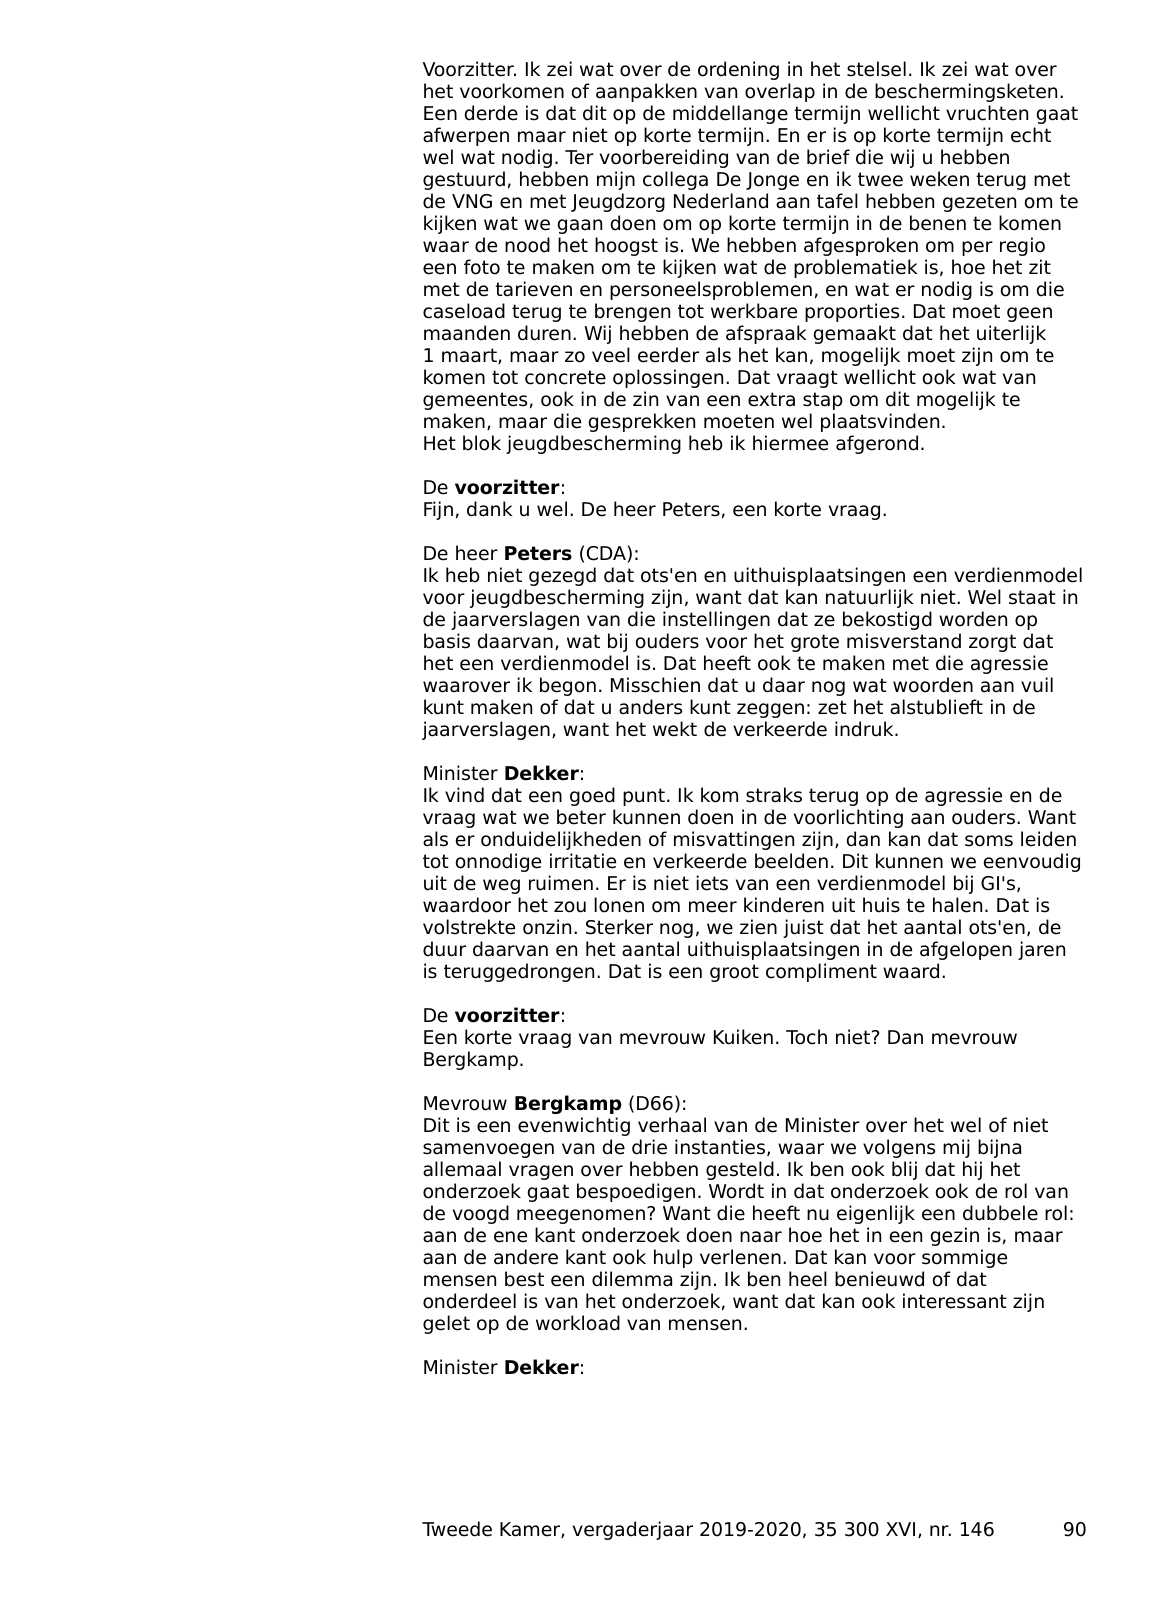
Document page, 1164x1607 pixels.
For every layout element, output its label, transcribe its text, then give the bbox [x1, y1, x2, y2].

text De heer Peters (CDA): [422, 543, 1087, 565]
text Het blok jeugdbescherming heb ik hiermee afgerond. [422, 433, 1087, 455]
text Minister Dekker: [422, 763, 1087, 785]
text Ik heb niet gezegd dat ots'en en uithuisplaatsingen een verdienmodel voor jeugdbescherming zijn, want dat kan natuurlijk niet. Wel staat in de jaarverslagen van die instellingen dat ze bekostigd worden op basis daarvan, wat bij ouders voor het grote misverstand zorgt dat het een verdienmodel is. Dat heeft ook te maken met die agressie waarover ik begon. Misschien dat u daar nog wat woorden aan vuil kunt maken of dat u anders kunt zeggen: zet het alstublieft in de jaarverslagen, want het wekt de verkeerde indruk. [422, 565, 1087, 741]
text Mevrouw Bergkamp (D66): [422, 1093, 1087, 1115]
text Voorzitter. Ik zei wat over de ordening in het stelsel. Ik zei wat over het voorkomen of aanpakken van overlap in de beschermingsketen. Een derde is dat dit op de middellange termijn wellicht vruchten gaat afwerpen maar niet op korte termijn. En er is op korte termijn echt wel wat nodig. Ter voorbereiding van de brief die wij u hebben gestuurd, hebben mijn collega De Jonge en ik twee weken terug met de VNG en met Jeugdzorg Nederland aan tafel hebben gezeten om te kijken wat we gaan doen om op korte termijn in de benen te komen waar de nood het hoogst is. We hebben afgesproken om per regio een foto te maken om te kijken wat de problematiek is, hoe het zit met de tarieven en personeelsproblemen, en wat er nodig is om die caseload terug te brengen tot werkbare proporties. Dat moet geen maanden duren. Wij hebben de afspraak gemaakt dat het uiterlijk 1 maart, maar zo veel eerder als het kan, mogelijk moet zijn om te komen tot concrete oplossingen. Dat vraagt wellicht ook wat van gemeentes, ook in de zin van een extra stap om dit mogelijk te maken, maar die gesprekken moeten wel plaatsvinden. [422, 59, 1087, 433]
text Ik vind dat een goed punt. Ik kom straks terug op de agressie en de vraag wat we beter kunnen doen in de voorlichting aan ouders. Want als er onduidelijkheden of misvattingen zijn, dan kan dat soms leiden tot onnodige irritatie en verkeerde beelden. Dit kunnen we eenvoudig uit de weg ruimen. Er is niet iets van een verdienmodel bij GI's, waardoor het zou lonen om meer kinderen uit huis te halen. Dat is volstrekte onzin. Sterker nog, we zien juist dat het aantal ots'en, de duur daarvan en het aantal uithuisplaatsingen in de afgelopen jaren is teruggedrongen. Dat is een groot compliment waard. [422, 785, 1087, 983]
text Dit is een evenwichtig verhaal van de Minister over het wel of niet samenvoegen van de drie instanties, waar we volgens mij bijna allemaal vragen over hebben gesteld. Ik ben ook blij dat hij het onderzoek gaat bespoedigen. Wordt in dat onderzoek ook de rol van de voogd meegenomen? Want die heeft nu eigenlijk een dubbele rol: aan de ene kant onderzoek doen naar hoe het in een gezin is, maar aan de andere kant ook hulp verlenen. Dat kan voor sommige mensen best een dilemma zijn. Ik ben heel benieuwd of dat onderdeel is van het onderzoek, want dat kan ook interessant zijn gelet op de workload van mensen. [422, 1115, 1087, 1335]
text De voorzitter: [422, 1005, 1087, 1027]
text Fijn, dank u wel. De heer Peters, een korte vraag. [422, 499, 1087, 521]
text De voorzitter: [422, 477, 1087, 499]
text Een korte vraag van mevrouw Kuiken. Toch niet? Dan mevrouw Bergkamp. [422, 1027, 1087, 1071]
text Minister Dekker: [422, 1357, 1087, 1379]
